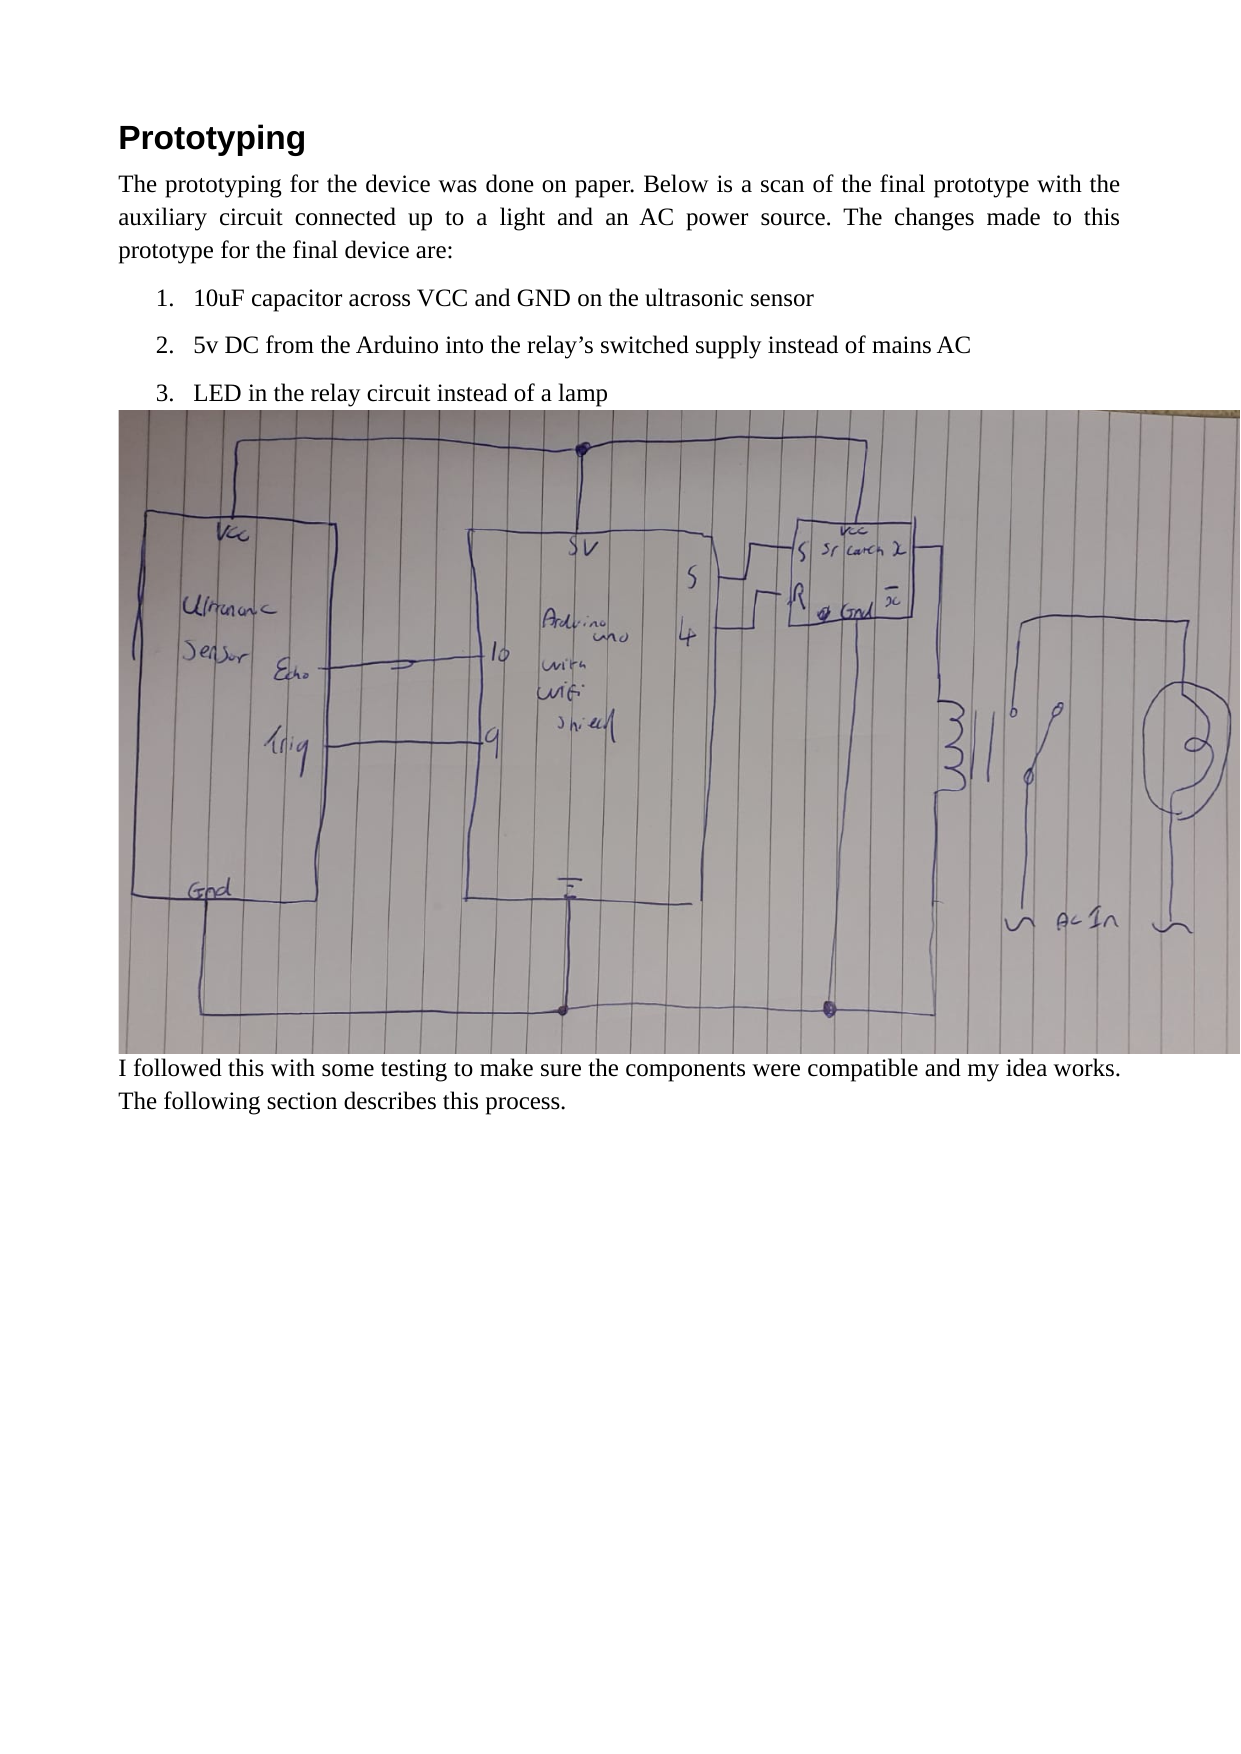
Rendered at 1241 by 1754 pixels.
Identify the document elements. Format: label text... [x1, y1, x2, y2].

text The prototyping for the device was done on paper. Below is a scan of the final prototype with the auxiliary circuit connected up to a light and an AC power source. The changes made to this prototype for the final device are: [118, 169, 1122, 264]
text I followed this with some testing to make sure the components were compatible and my idea works. The following section describes this process. [118, 1054, 1122, 1115]
picture [118, 410, 1240, 1054]
subtitle Prototyping [118, 118, 1122, 157]
list 10uF capacitor across VCC and GND on the ultrasonic sensor [156, 283, 1122, 312]
list LED in the relay circuit instead of a lamp [156, 378, 1122, 407]
list 5v DC from the Arduino into the relay’s switched supply instead of mains AC [156, 331, 1122, 359]
